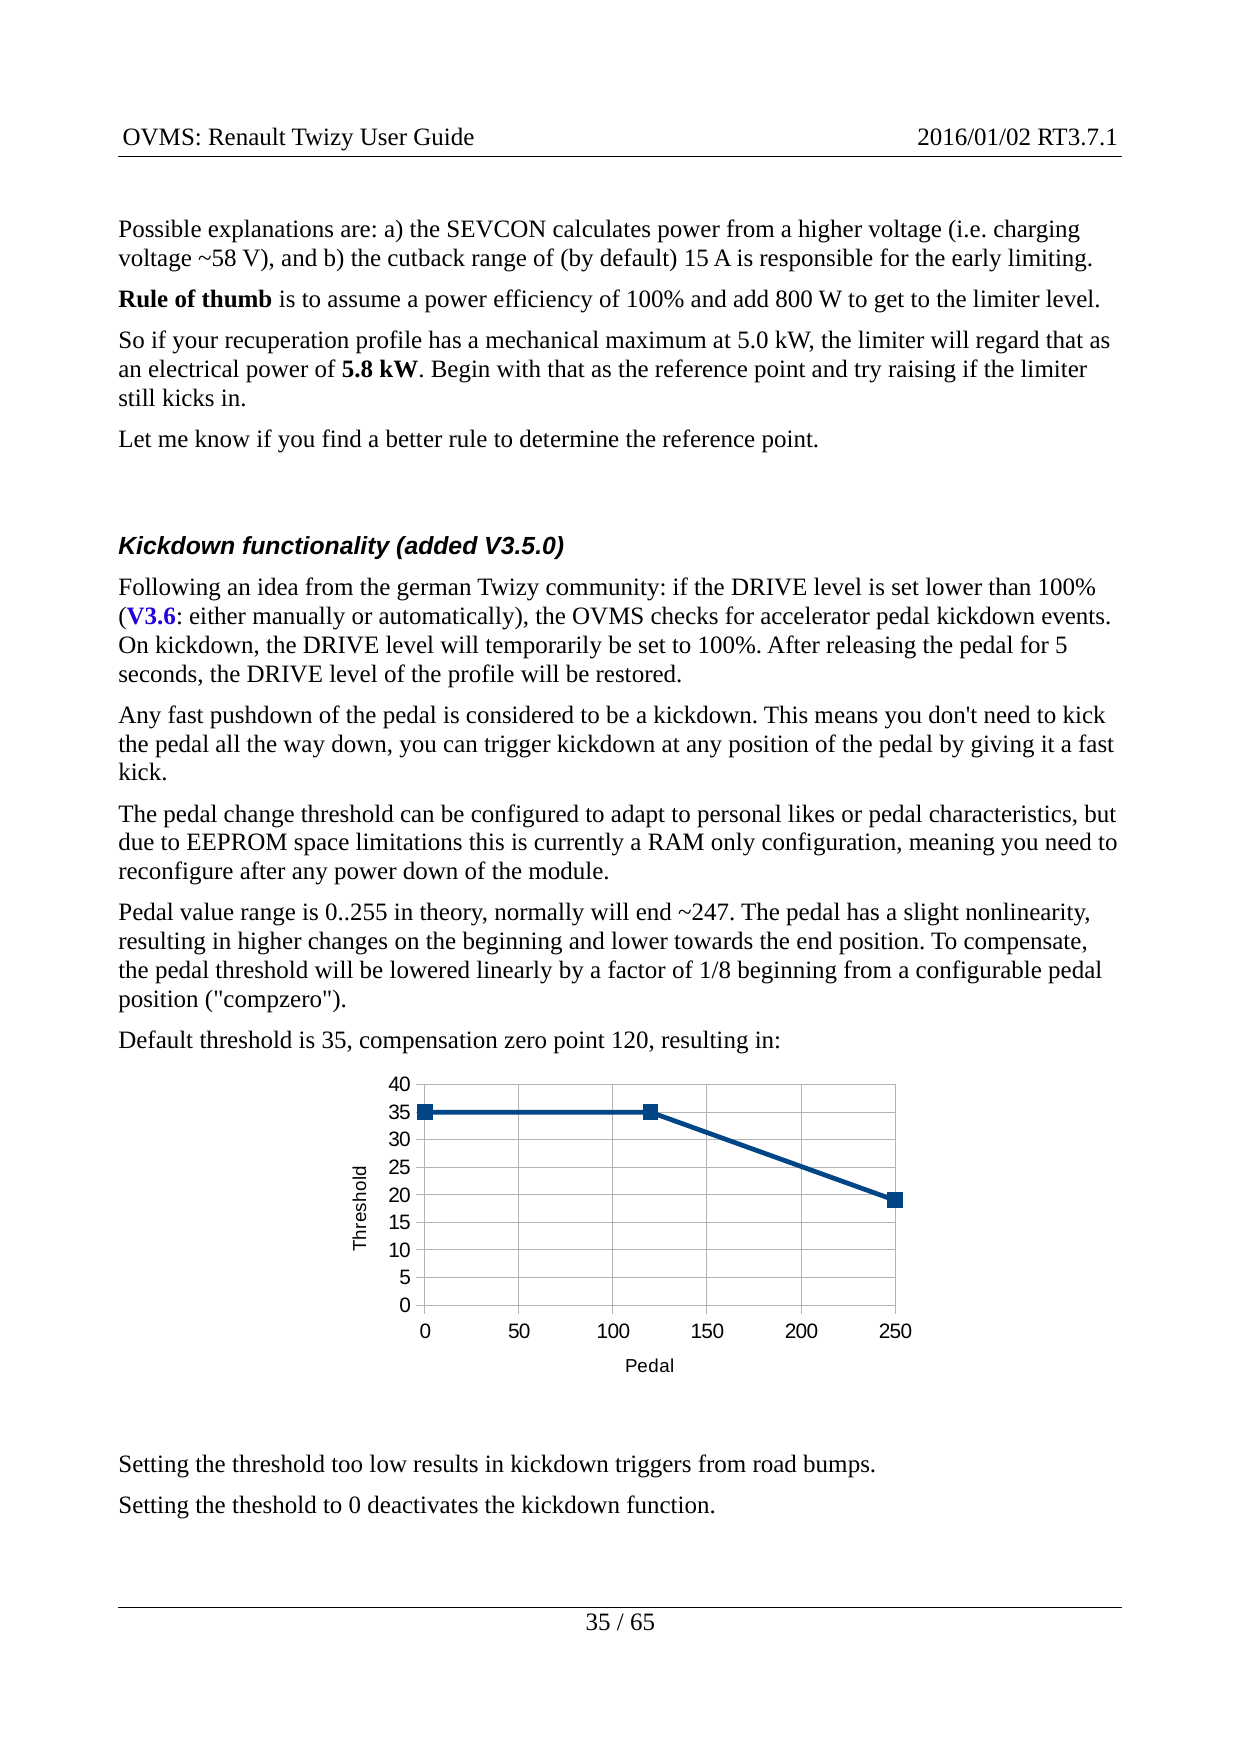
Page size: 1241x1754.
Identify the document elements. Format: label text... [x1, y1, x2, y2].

text Rule of thumb is to assume a power efficiency of 100% and add 800 W to get to the limiter level. [118, 284, 1122, 313]
text Default threshold is 35, compensation zero point 120, resulting in: [118, 1025, 1122, 1054]
text Following an idea from the german Twizy community: if the DRIVE level is set lower than 100% (V3.6: either manually or automatically), the OVMS checks for accelerator pedal kickdown events. On kickdown, the DRIVE level will temporarily be set to 100%. After releasing the pedal for 5 seconds, the DRIVE level of the profile will be restored. [118, 572, 1122, 687]
text So if your recuperation profile has a mechanical maximum at 5.0 kW, the limiter will regard that as an electrical power of 5.8 kW. Begin with that as the reference point and try raising if the limiter still kicks in. [118, 325, 1122, 411]
text Setting the threshold too low results in kickdown triggers from road bumps. [118, 1449, 1122, 1478]
text Setting the theshold to 0 deactivates the kickdown function. [118, 1491, 1122, 1519]
text Pedal value range is 0..255 in theory, normally will end ~247. The pedal has a slight nonlinearity, resulting in higher changes on the beginning and lower towards the end position. To compensate, the pedal threshold will be lowered linearly by a factor of 1/8 beginning from a configurable pedal position ("compzero"). [118, 897, 1122, 1012]
text Possible explanations are: a) the SEVCON calculates power from a higher voltage (i.e. charging voltage ~58 V), and b) the cutback range of (by default) 15 A is responsible for the early limiting. [118, 214, 1122, 271]
text Any fast pushdown of the pedal is considered to be a kickdown. This means you don't need to kick the pedal all the way down, you can trigger kickdown at any position of the pedal by giving it a fast kick. [118, 700, 1122, 786]
text The pedal change threshold can be configured to adapt to personal likes or pedal characteristics, but due to EEPROM space limitations this is currently a RAM only configuration, meaning you need to reconfigure after any power down of the module. [118, 799, 1122, 885]
subtitle Kickdown functionality (added V3.5.0) [118, 531, 1122, 560]
text Let me know if you find a better rule to determine the reference point. [118, 424, 1122, 453]
